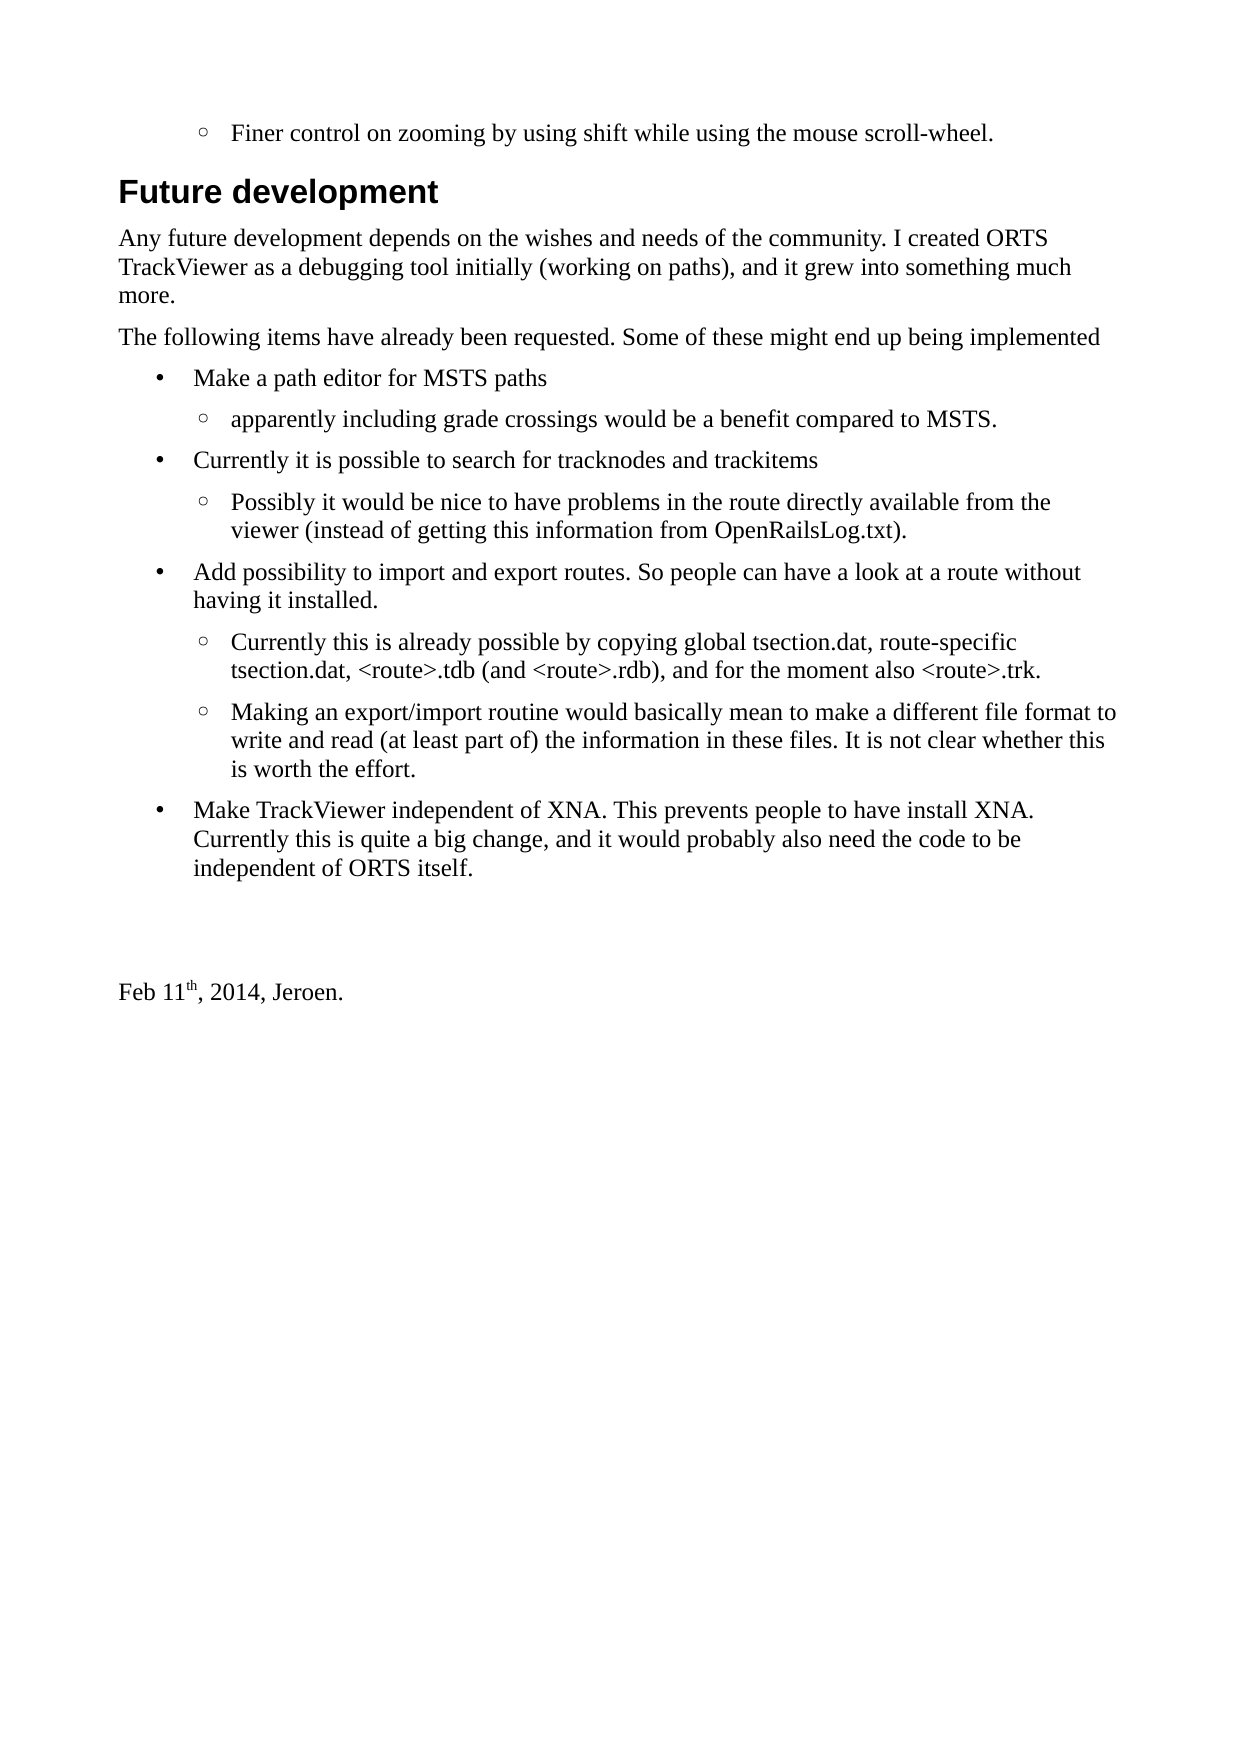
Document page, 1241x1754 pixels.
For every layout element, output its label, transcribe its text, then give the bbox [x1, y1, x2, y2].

list Possibly it would be nice to have problems in the route directly available from the viewer (instead of getting this information from OpenRailsLog.txt). [193, 487, 1122, 544]
text Feb 11th, 2014, Jeroen. [118, 977, 1122, 1006]
subtitle Future development [118, 172, 1122, 211]
list Make TrackViewer independent of XNA. This prevents people to have install XNA. Currently this is quite a big change, and it would probably also need the code to be independent of ORTS itself. [156, 796, 1122, 882]
list Make a path editor for MSTS paths [156, 363, 1122, 392]
list Finer control on zooming by using shift while using the mouse scroll-wheel. [193, 118, 1122, 147]
list Making an export/import routine would basically mean to make a different file format to write and read (at least part of) the information in these files. It is not clear whether this is worth the effort. [193, 697, 1122, 783]
list apparently including grade crossings would be a benefit compared to MSTS. [193, 404, 1122, 433]
list Currently this is already possible by copying global tsection.dat, route-specific tsection.dat, <route>.tdb (and <route>.rdb), and for the moment also <route>.trk. [193, 627, 1122, 684]
list Add possibility to import and export routes. So people can have a look at a route without having it installed. [156, 557, 1122, 614]
list Currently it is possible to search for tracknodes and trackitems [156, 446, 1122, 474]
text Any future development depends on the wishes and needs of the community. I created ORTS TrackViewer as a debugging tool initially (working on paths), and it grew into something much more. [118, 223, 1122, 309]
text The following items have already been requested. Some of these might end up being implemented [118, 322, 1122, 351]
